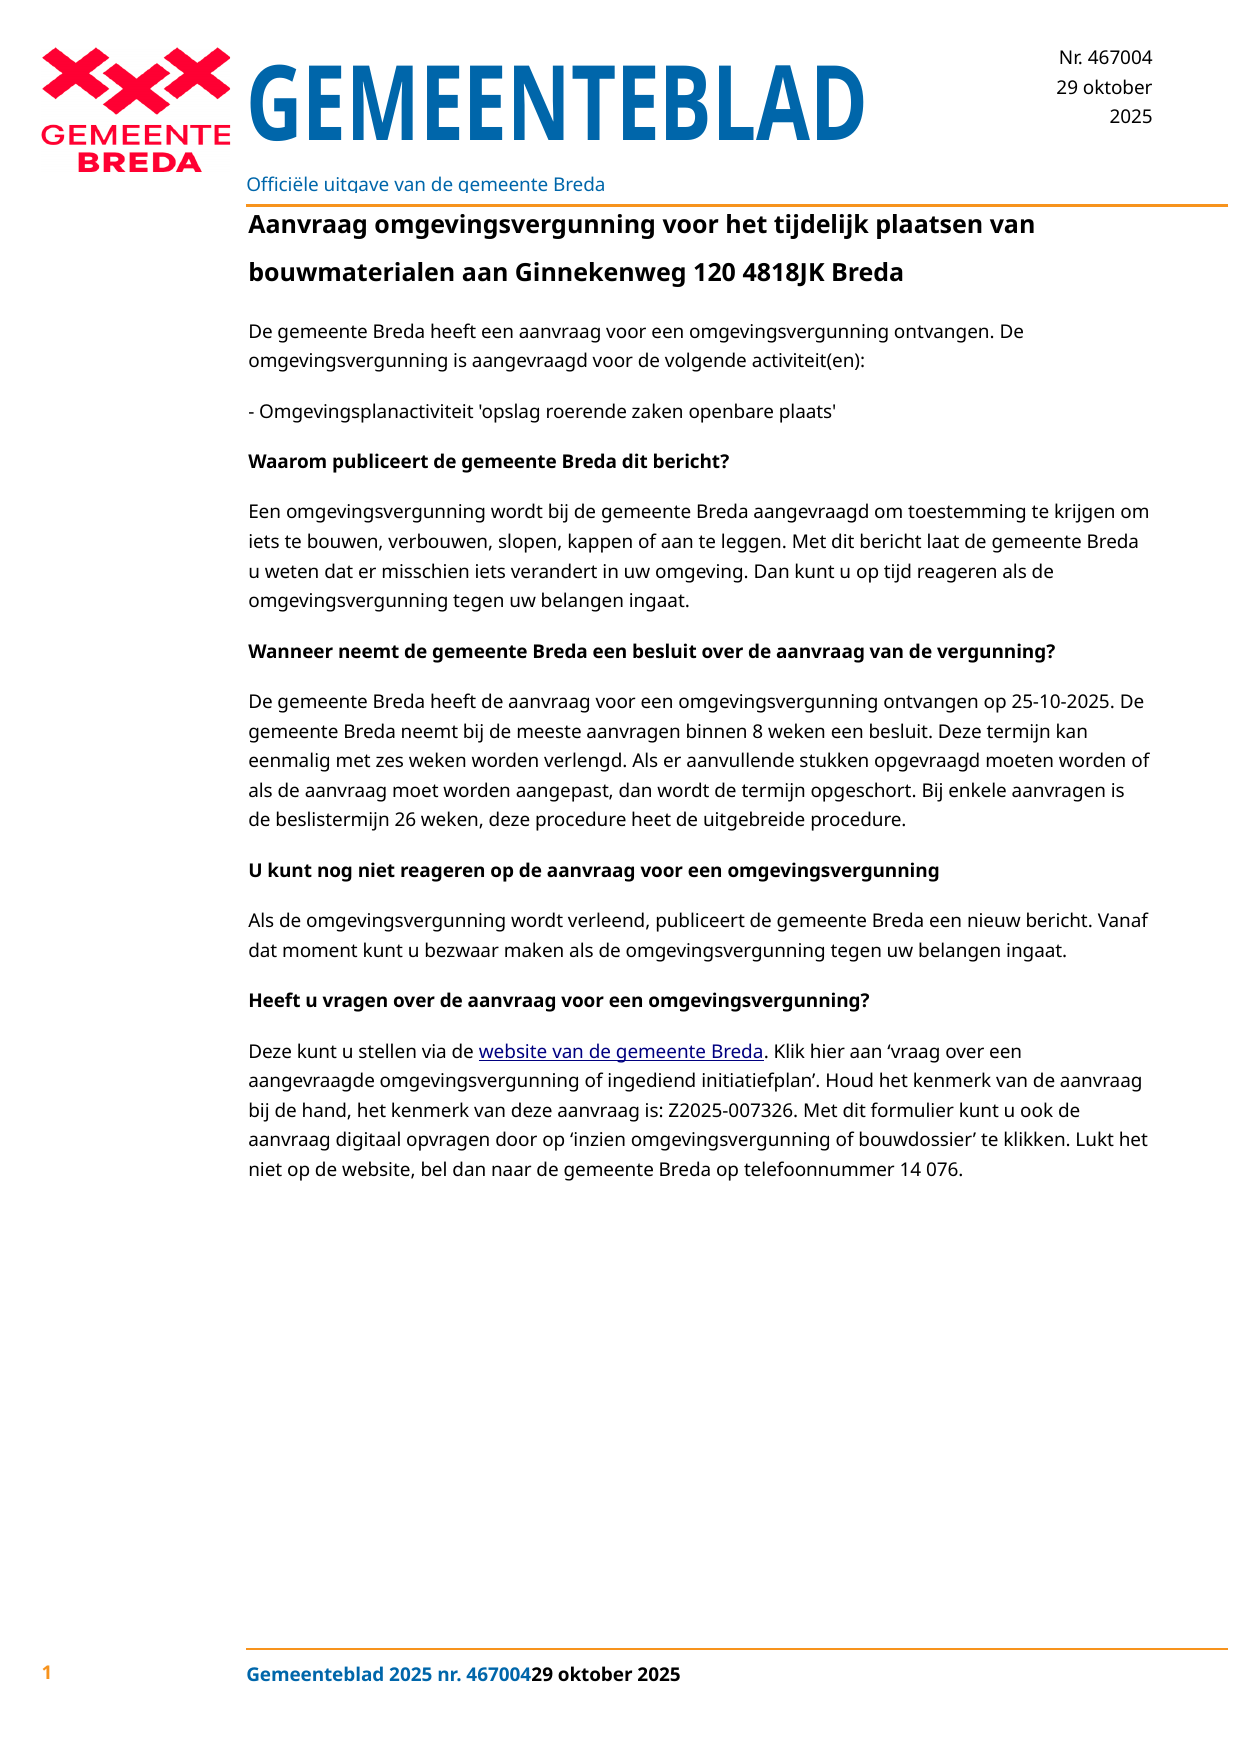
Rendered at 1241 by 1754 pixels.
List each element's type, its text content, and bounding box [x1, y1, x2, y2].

text Waarom publiceert de gemeente Breda dit bericht? [248, 448, 1152, 474]
text De gemeente Breda heeft een aanvraag voor een omgevingsvergunning ontvangen. De omgevingsvergunning is aangevraagd voor de volgende activiteit(en): [248, 318, 1152, 373]
text Een omgevingsvergunning wordt bij de gemeente Breda aangevraagd om toestemming te krijgen om iets te bouwen, verbouwen, slopen, kappen of aan te leggen. Met dit bericht laat de gemeente Breda u weten dat er misschien iets verandert in uw omgeving. Dan kunt u op tijd reageren als de omgevingsvergunning tegen uw belangen ingaat. [248, 499, 1152, 613]
text Deze kunt u stellen via de website van de gemeente Breda. Klik hier aan ‘vraag over een aangevraagde omgevingsvergunning of ingediend initiatiefplan’. Houd het kenmerk van de aanvraag bij de hand, het kenmerk van deze aanvraag is: Z2025-007326. Met dit formulier kunt u ook de aanvraag digitaal opvragen door op ‘inzien omgevingsvergunning of bouwdossier’ te klikken. Lukt het niet op de website, bel dan naar de gemeente Breda op telefoonnummer 14 076. [248, 1038, 1152, 1182]
text Als de omgevingsvergunning wordt verleend, publiceert de gemeente Breda een nieuw bericht. Vanaf dat moment kunt u bezwaar maken als de omgevingsvergunning tegen uw belangen ingaat. [248, 907, 1152, 963]
text Aanvraag omgevingsvergunning voor het tijdelijk plaatsen van bouwmaterialen aan Ginnekenweg 120 4818JK Breda [248, 207, 1152, 288]
text U kunt nog niet reageren op de aanvraag voor een omgevingsvergunning [248, 857, 1152, 883]
text - Omgevingsplanactiviteit 'opslag roerende zaken openbare plaats' [248, 398, 1152, 424]
text De gemeente Breda heeft de aanvraag voor een omgevingsvergunning ontvangen op 25-10-2025. De gemeente Breda neemt bij de meeste aanvragen binnen 8 weken een besluit. Deze termijn kan eenmalig met zes weken worden verlengd. Als er aanvullende stukken opgevraagd moeten worden of als de aanvraag moet worden aangepast, dan wordt de termijn opgeschort. Bij enkele aanvragen is de beslistermijn 26 weken, deze procedure heet de uitgebreide procedure. [248, 688, 1152, 832]
picture [41, 47, 231, 172]
text Wanneer neemt de gemeente Breda een besluit over de aanvraag van de vergunning? [248, 638, 1152, 664]
text Heeft u vragen over de aanvraag voor een omgevingsvergunning? [248, 987, 1152, 1013]
